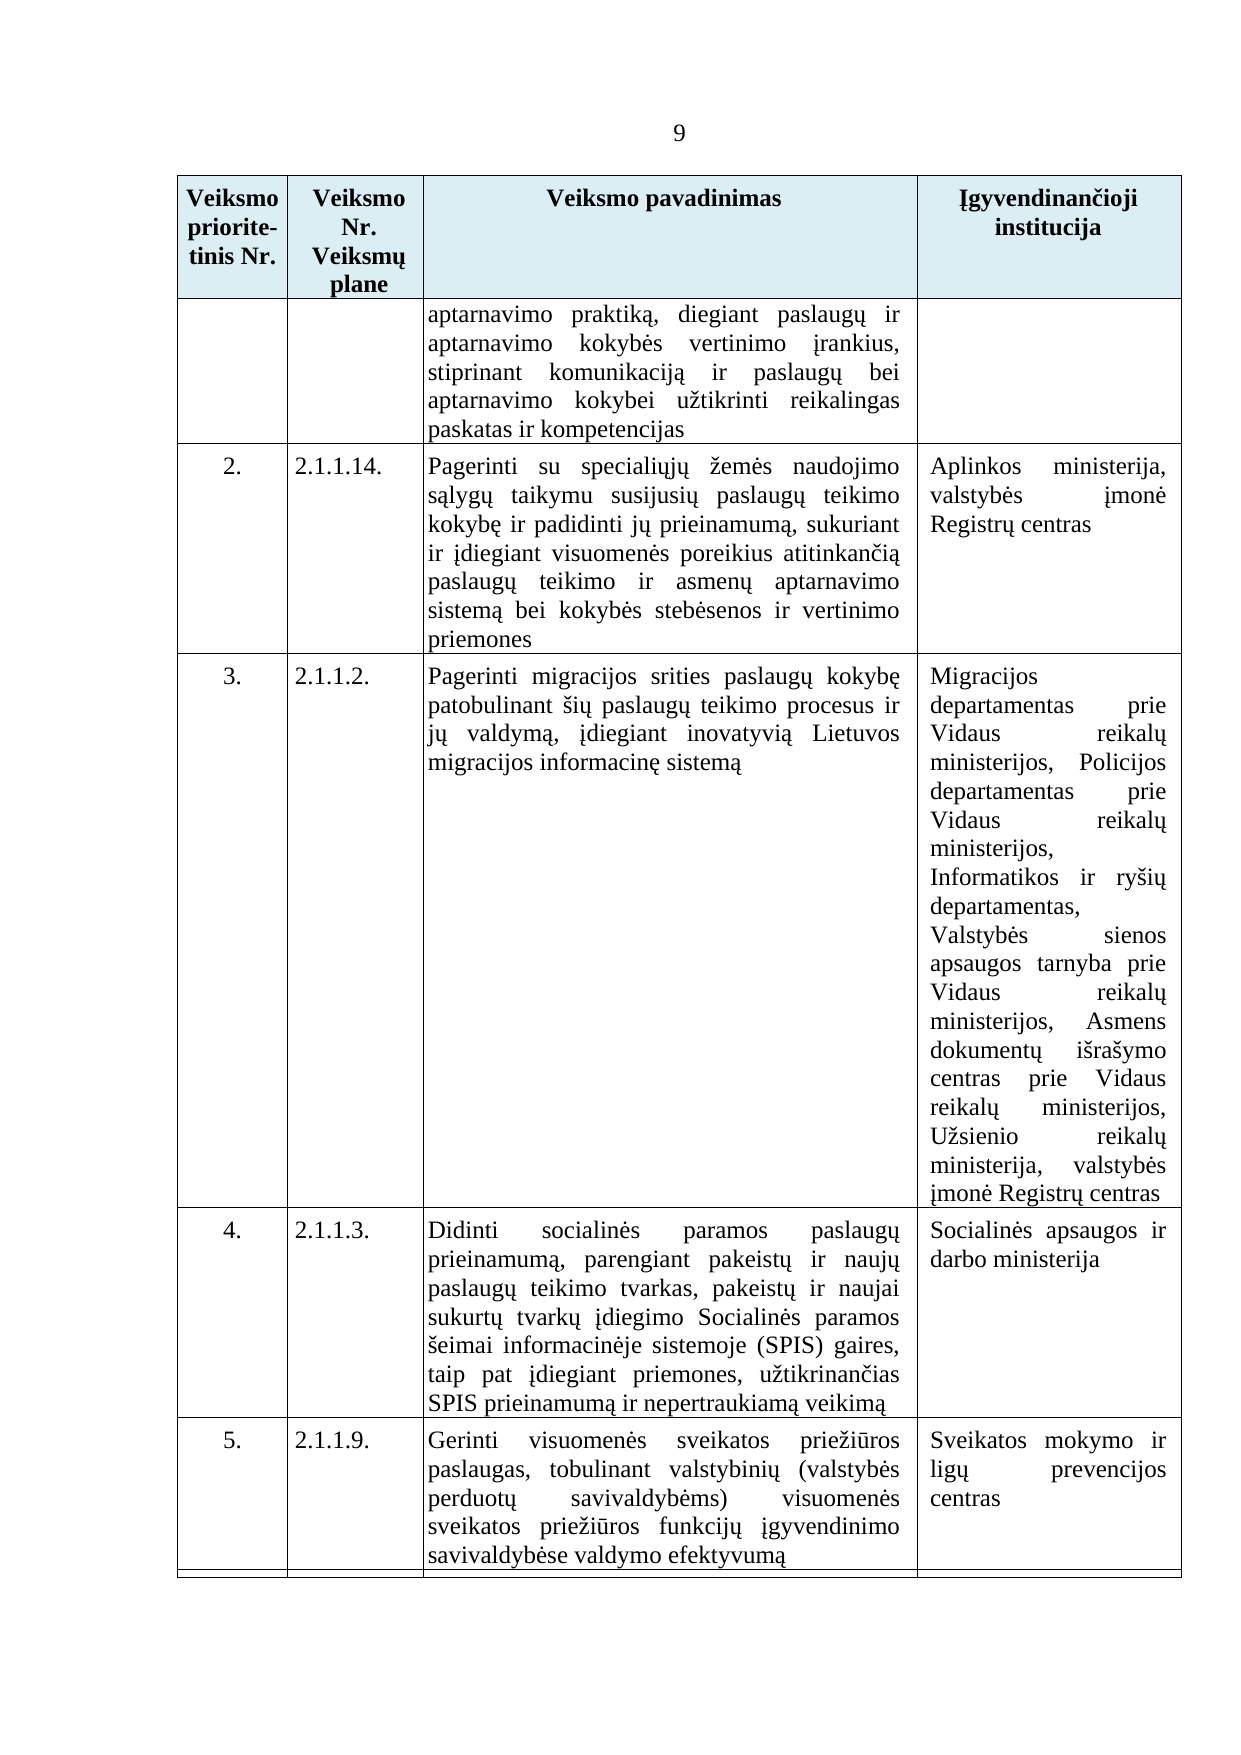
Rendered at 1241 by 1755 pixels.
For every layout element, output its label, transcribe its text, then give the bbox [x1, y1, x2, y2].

table_cell 2.1.1.14. [288, 444, 423, 653]
table_header Veiksmo priorite-tinis Nr. [178, 176, 287, 298]
table_cell [288, 1570, 423, 1577]
table_cell 4. [178, 1208, 287, 1417]
table_header Veiksmo pavadinimas [424, 176, 917, 298]
table_cell Pagerinti migracijos srities paslaugų kokybę patobulinant šių paslaugų teikimo procesus ir jų valdymą, įdiegiant inovatyvią Lietuvos migracijos informacinę sistemą [424, 654, 917, 1207]
table_header Veiksmo Nr. Veiksmų plane [288, 176, 423, 298]
table_cell 3. [178, 654, 287, 1207]
table_cell 5. [178, 1418, 287, 1569]
table_cell Gerinti visuomenės sveikatos priežiūros paslaugas, tobulinant valstybinių (valstybės perduotų savivaldybėms) visuomenės sveikatos priežiūros funkcijų įgyvendinimo savivaldybėse valdymo efektyvumą [424, 1418, 917, 1569]
table_cell 2.1.1.9. [288, 1418, 423, 1569]
table_cell Didinti socialinės paramos paslaugų prieinamumą, parengiant pakeistų ir naujų paslaugų teikimo tvarkas, pakeistų ir naujai sukurtų tvarkų įdiegimo Socialinės paramos šeimai informacinėje sistemoje (SPIS) gaires, taip pat įdiegiant priemones, užtikrinančias SPIS prieinamumą ir nepertraukiamą veikimą [424, 1208, 917, 1417]
table_cell [178, 1570, 287, 1577]
table_cell Migracijos departamentas prie Vidaus reikalų ministerijos, Policijos departamentas prie Vidaus reikalų ministerijos, Informatikos ir ryšių departamentas, Valstybės sienos apsaugos tarnyba prie Vidaus reikalų ministerijos, Asmens dokumentų išrašymo centras prie Vidaus reikalų ministerijos, Užsienio reikalų ministerija, valstybės įmonė Registrų centras [918, 654, 1181, 1207]
table_cell Pagerinti su specialiųjų žemės naudojimo sąlygų taikymu susijusių paslaugų teikimo kokybę ir padidinti jų prieinamumą, sukuriant ir įdiegiant visuomenės poreikius atitinkančią paslaugų teikimo ir asmenų aptarnavimo sistemą bei kokybės stebėsenos ir vertinimo priemones [424, 444, 917, 653]
table_cell aptarnavimo praktiką, diegiant paslaugų ir aptarnavimo kokybės vertinimo įrankius, stiprinant komunikaciją ir paslaugų bei aptarnavimo kokybei užtikrinti reikalingas paskatas ir kompetencijas [424, 299, 917, 443]
table_cell [918, 1570, 1181, 1577]
table_cell [178, 299, 287, 443]
table_cell [288, 299, 423, 443]
table_cell Sveikatos mokymo ir ligų prevencijos centras [918, 1418, 1181, 1569]
table_cell 2.1.1.2. [288, 654, 423, 1207]
table_cell 2.1.1.3. [288, 1208, 423, 1417]
table_cell 2. [178, 444, 287, 653]
table_cell Socialinės apsaugos ir darbo ministerija [918, 1208, 1181, 1417]
table_header Įgyvendinančioji institucija [918, 176, 1181, 298]
table_cell [918, 299, 1181, 443]
table_cell Aplinkos ministerija, valstybės įmonė Registrų centras [918, 444, 1181, 653]
